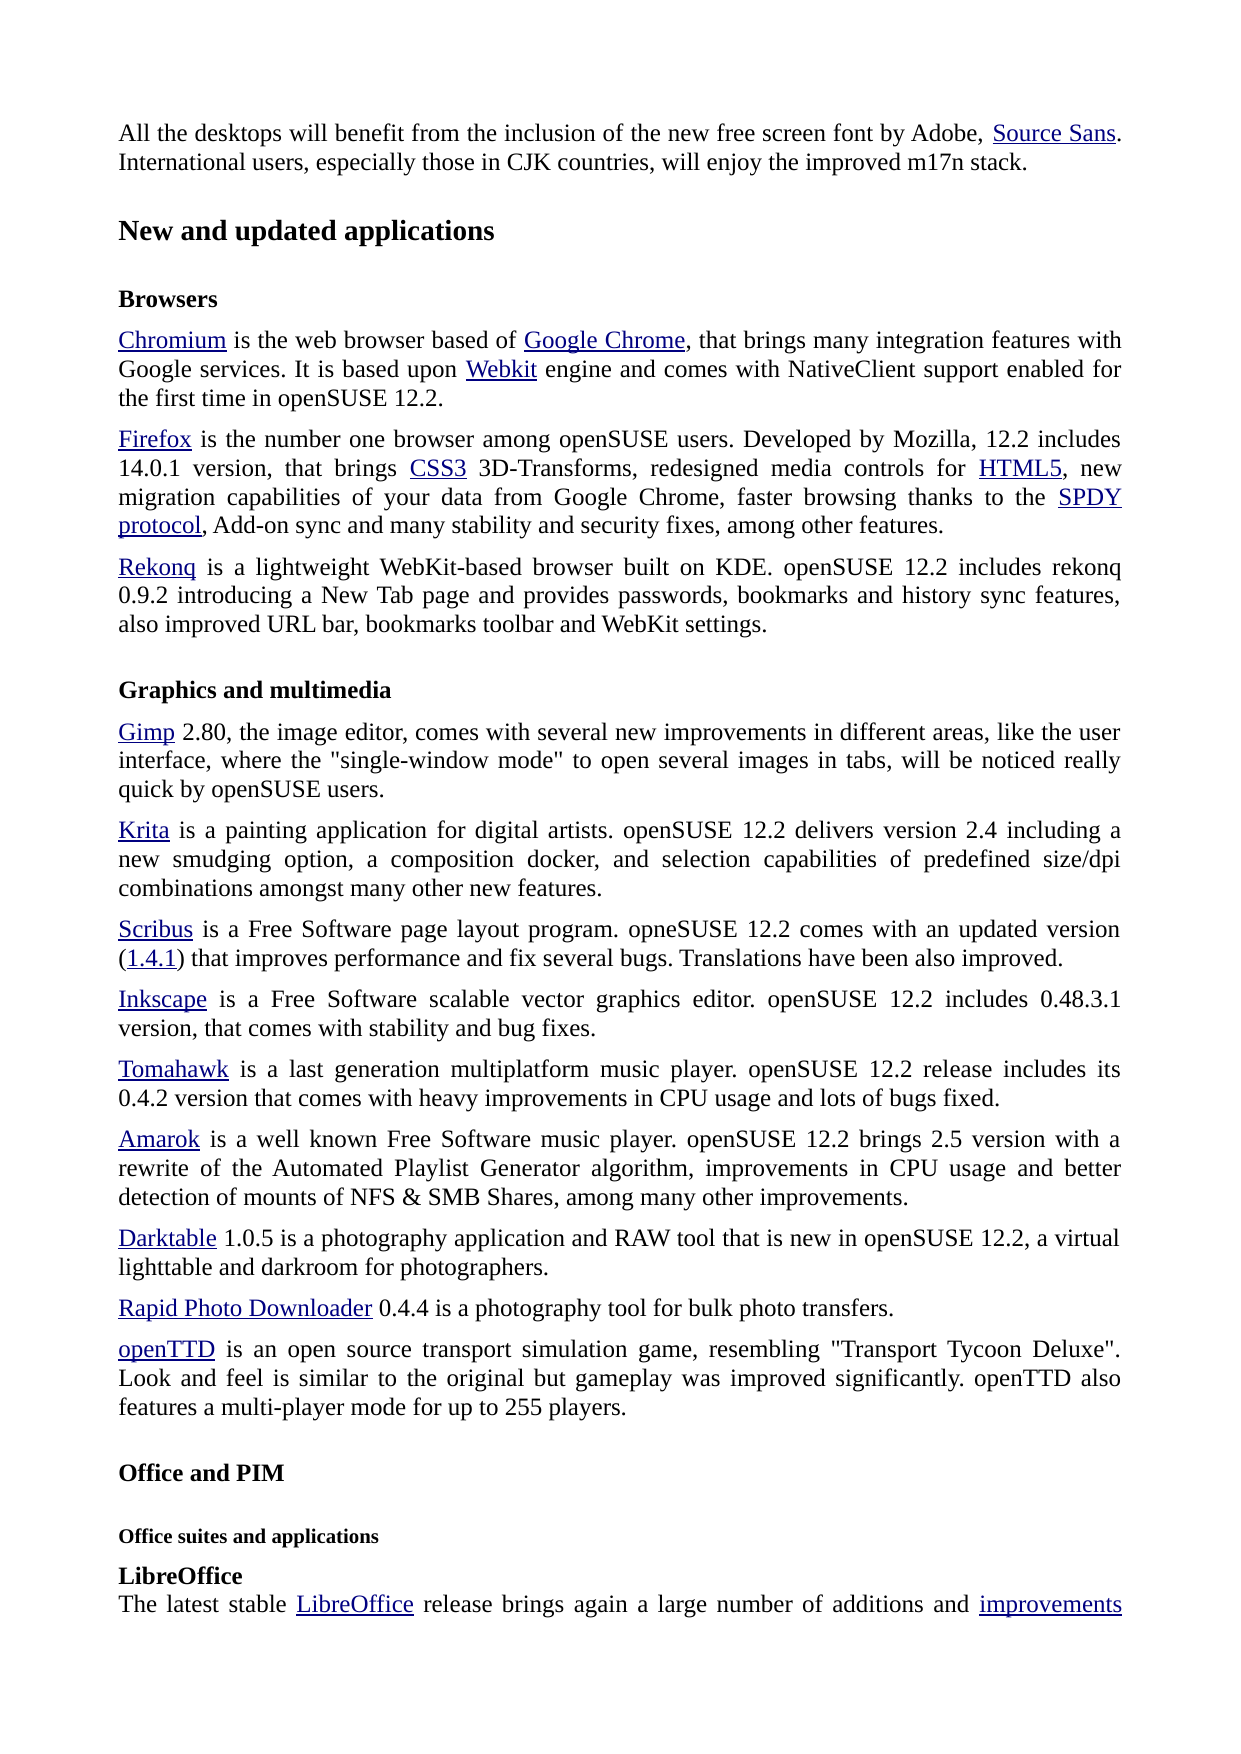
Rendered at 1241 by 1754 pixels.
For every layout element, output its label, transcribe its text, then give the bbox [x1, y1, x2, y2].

subtitle Graphics and multimedia [118, 675, 1122, 704]
text openTTD is an open source transport simulation game, resembling "Transport Tycoon Deluxe". Look and feel is similar to the original but gameplay was improved significantly. openTTD also features a multi-player mode for up to 255 players. [118, 1334, 1122, 1420]
text Rapid Photo Downloader 0.4.4 is a photography tool for bulk photo transfers. [118, 1293, 1122, 1322]
text LibreOffice The latest stable LibreOffice release brings again a large number of additions and improvements [118, 1561, 1122, 1618]
text Amarok is a well known Free Software music player. openSUSE 12.2 brings 2.5 version with a rewrite of the Automated Playlist Generator algorithm, improvements in CPU usage and better detection of mounts of NFS & SMB Shares, among many other improvements. [118, 1124, 1122, 1210]
text Krita is a painting application for digital artists. openSUSE 12.2 delivers version 2.4 including a new smudging option, a composition docker, and selection capabilities of predefined size/dpi combinations amongst many other new features. [118, 815, 1122, 902]
text Rekonq is a lightweight WebKit-based browser built on KDE. openSUSE 12.2 includes rekonq 0.9.2 introducing a New Tab page and provides passwords, bookmarks and history sync features, also improved URL bar, bookmarks toolbar and WebKit settings. [118, 552, 1122, 638]
text Tomahawk is a last generation multiplatform music player. openSUSE 12.2 release includes its 0.4.2 version that comes with heavy improvements in CPU usage and lots of bugs fixed. [118, 1054, 1122, 1112]
subtitle Office and PIM [118, 1458, 1122, 1487]
text Inkscape is a Free Software scalable vector graphics editor. openSUSE 12.2 includes 0.48.3.1 version, that comes with stability and bug fixes. [118, 984, 1122, 1042]
text All the desktops will benefit from the inclusion of the new free screen font by Adobe, Source Sans. International users, especially those in CJK countries, will enjoy the improved m17n stack. [118, 118, 1122, 176]
text Chromium is the web browser based of Google Chrome, that brings many integration features with Google services. It is based upon Webkit engine and comes with NativeClient support enabled for the first time in openSUSE 12.2. [118, 325, 1122, 412]
text Darktable 1.0.5 is a photography application and RAW tool that is new in openSUSE 12.2, a virtual lighttable and darkroom for photographers. [118, 1223, 1122, 1280]
subtitle Office suites and applications [118, 1524, 1122, 1548]
subtitle Browsers [118, 284, 1122, 313]
text Firefox is the number one browser among openSUSE users. Developed by Mozilla, 12.2 includes 14.0.1 version, that brings CSS3 3D-Transforms, redesigned media controls for HTML5, new migration capabilities of your data from Google Chrome, faster browsing thanks to the SPDY protocol, Add-on sync and many stability and security fixes, among other features. [118, 424, 1122, 539]
text Gimp 2.80, the image editor, comes with several new improvements in different areas, like the user interface, where the "single-window mode" to open several images in tabs, will be noticed really quick by openSUSE users. [118, 717, 1122, 803]
subtitle New and updated applications [118, 213, 1122, 247]
text Scribus is a Free Software page layout program. opneSUSE 12.2 comes with an updated version (1.4.1) that improves performance and fix several bugs. Translations have been also improved. [118, 914, 1122, 972]
